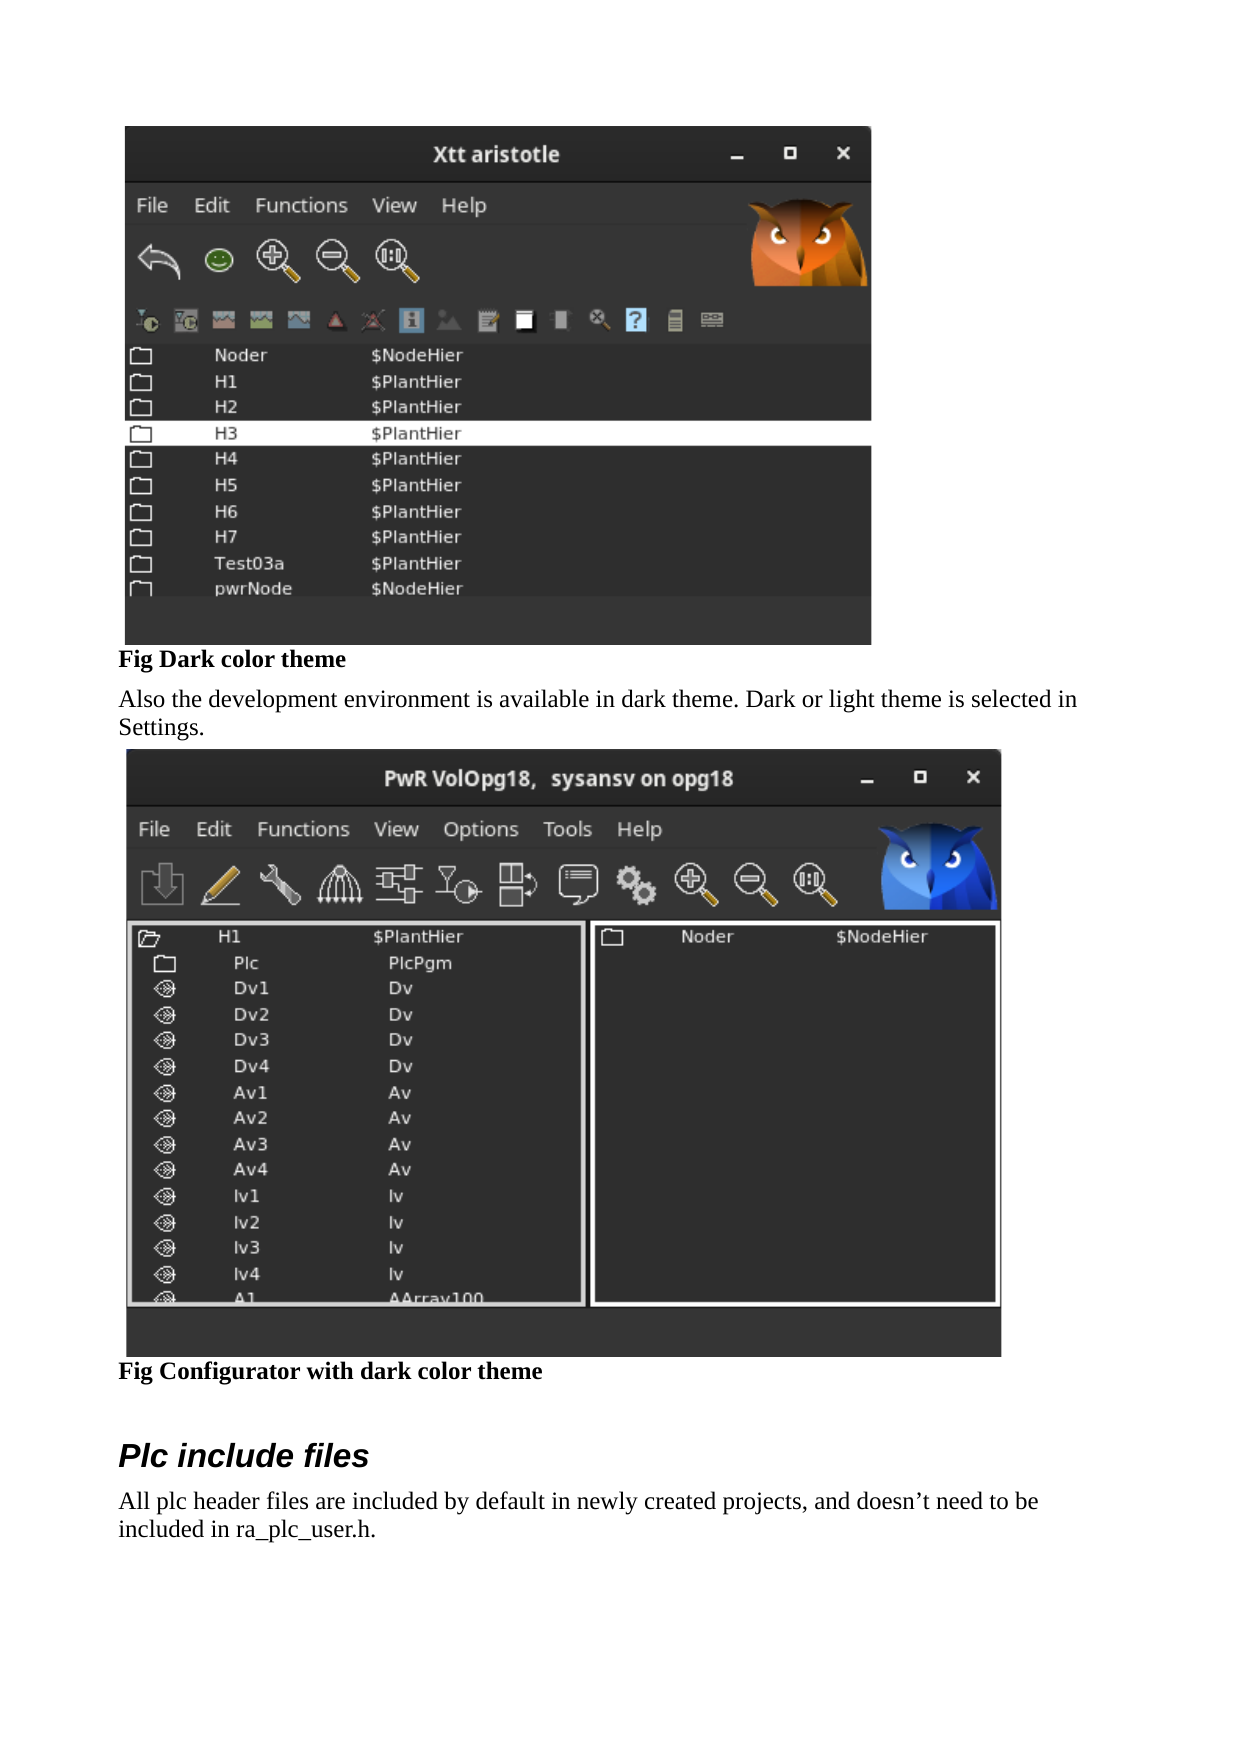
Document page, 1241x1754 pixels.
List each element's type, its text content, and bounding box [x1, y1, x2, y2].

text Fig Configurator with dark color theme [118, 1357, 1122, 1385]
text Fig Dark color theme [118, 118, 1122, 672]
picture [126, 749, 1002, 1357]
text All plc header files are included by default in newly created projects, and doesn’t need to be included in ra_plc_user.h. [118, 1487, 1122, 1543]
text Also the development environment is available in dark theme. Dark or light theme is selected in Settings. [118, 685, 1122, 740]
subtitle Plc include files [118, 1437, 1122, 1475]
picture [124, 126, 872, 645]
